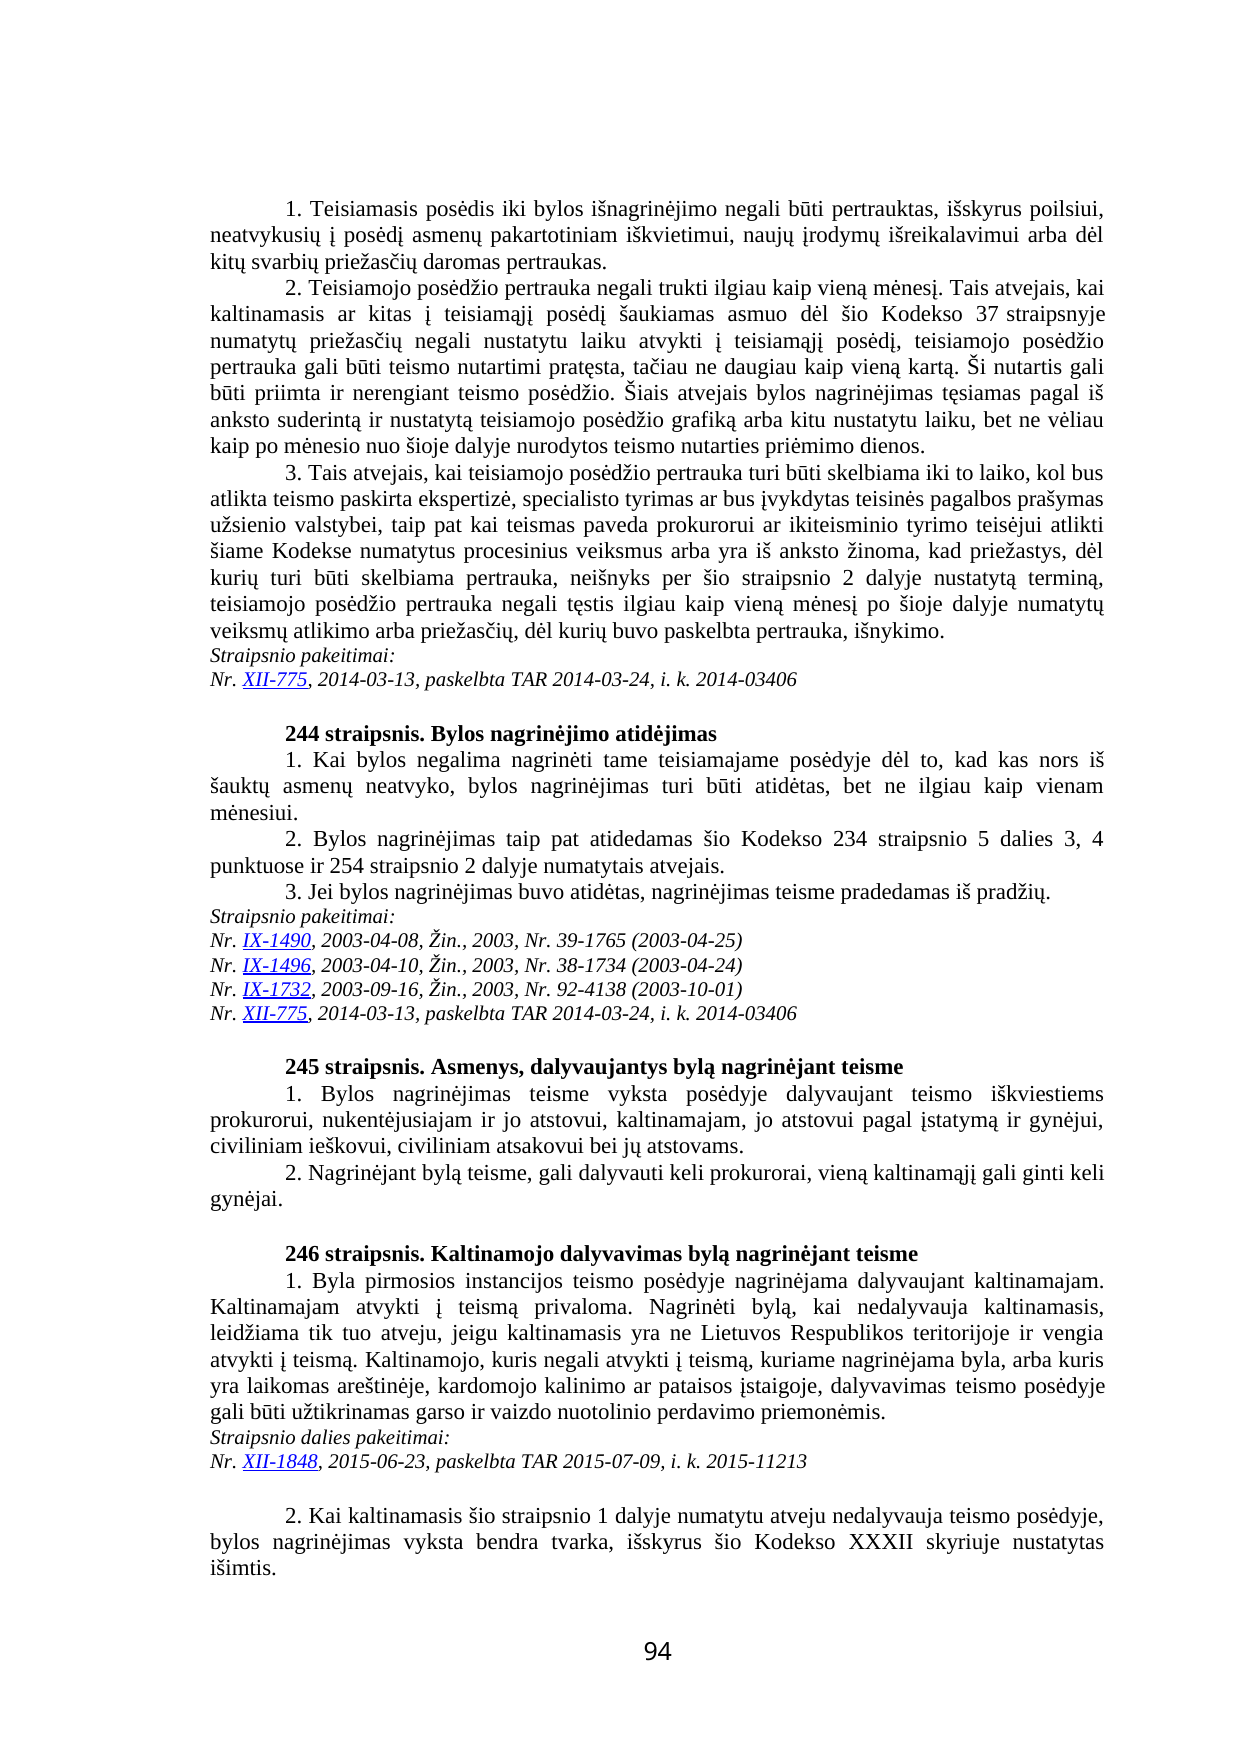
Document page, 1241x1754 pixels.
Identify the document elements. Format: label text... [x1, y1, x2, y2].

text 245 straipsnis. Asmenys, dalyvaujantys bylą nagrinėjant teisme [210, 1053, 1106, 1080]
text Nr. XII-775, 2014-03-13, paskelbta TAR 2014-03-24, i. k. 2014-03406 [210, 667, 1106, 691]
text 1. Kai bylos negalima nagrinėti tame teisiamajame posėdyje dėl to, kad kas nors iš šauktų asmenų neatvyko, bylos nagrinėjimas turi būti atidėtas, bet ne ilgiau kaip vienam mėnesiui. [210, 746, 1106, 825]
text 3. Tais atvejais, kai teisiamojo posėdžio pertrauka turi būti skelbiama iki to laiko, kol bus atlikta teismo paskirta ekspertizė, specialisto tyrimas ar bus įvykdytas teisinės pagalbos prašymas užsienio valstybei, taip pat kai teismas paveda prokurorui ar ikiteisminio tyrimo teisėjui atlikti šiame Kodekse numatytus procesinius veiksmus arba yra iš anksto žinoma, kad priežastys, dėl kurių turi būti skelbiama pertrauka, neišnyks per šio straipsnio 2 dalyje nustatytą terminą, teisiamojo posėdžio pertrauka negali tęstis ilgiau kaip vieną mėnesį po šioje dalyje numatytų veiksmų atlikimo arba priežasčių, dėl kurių buvo paskelbta pertrauka, išnykimo. [210, 458, 1106, 643]
text Straipsnio pakeitimai: [210, 643, 1106, 667]
text Nr. IX-1496, 2003-04-10, Žin., 2003, Nr. 38-1734 (2003-04-24) [210, 952, 1106, 977]
text Nr. IX-1490, 2003-04-08, Žin., 2003, Nr. 39-1765 (2003-04-25) [210, 928, 1106, 952]
text Nr. XII-1848, 2015-06-23, paskelbta TAR 2015-07-09, i. k. 2015-11213 [210, 1449, 1106, 1473]
text Straipsnio pakeitimai: [210, 904, 1106, 928]
text 1. Teisiamasis posėdis iki bylos išnagrinėjimo negali būti pertrauktas, išskyrus poilsiui, neatvykusių į posėdį asmenų pakartotiniam iškvietimui, naujų įrodymų išreikalavimui arba dėl kitų svarbių priežasčių daromas pertraukas. [210, 195, 1106, 274]
text 2. Bylos nagrinėjimas taip pat atidedamas šio Kodekso 234 straipsnio 5 dalies 3, 4 punktuose ir 254 straipsnio 2 dalyje numatytais atvejais. [210, 825, 1106, 878]
text 246 straipsnis. Kaltinamojo dalyvavimas bylą nagrinėjant teisme [210, 1240, 1106, 1267]
text 244 straipsnis. Bylos nagrinėjimo atidėjimas [210, 720, 1106, 746]
text Nr. IX-1732, 2003-09-16, Žin., 2003, Nr. 92-4138 (2003-10-01) [210, 977, 1106, 1001]
text 3. Jei bylos nagrinėjimas buvo atidėtas, nagrinėjimas teisme pradedamas iš pradžių. [210, 878, 1106, 904]
text 1. Bylos nagrinėjimas teisme vyksta posėdyje dalyvaujant teismo iškviestiems prokurorui, nukentėjusiajam ir jo atstovui, kaltinamajam, jo atstovui pagal įstatymą ir gynėjui, civiliniam ieškovui, civiliniam atsakovui bei jų atstovams. [210, 1080, 1106, 1159]
text Straipsnio dalies pakeitimai: [210, 1425, 1106, 1449]
text Nr. XII-775, 2014-03-13, paskelbta TAR 2014-03-24, i. k. 2014-03406 [210, 1001, 1106, 1025]
text 2. Teisiamojo posėdžio pertrauka negali trukti ilgiau kaip vieną mėnesį. Tais atvejais, kai kaltinamasis ar kitas į teisiamąjį posėdį šaukiamas asmuo dėl šio Kodekso 37 straipsnyje numatytų priežasčių negali nustatytu laiku atvykti į teisiamąjį posėdį, teisiamojo posėdžio pertrauka gali būti teismo nutartimi pratęsta, tačiau ne daugiau kaip vieną kartą. Ši nutartis gali būti priimta ir nerengiant teismo posėdžio. Šiais atvejais bylos nagrinėjimas tęsiamas pagal iš anksto suderintą ir nustatytą teisiamojo posėdžio grafiką arba kitu nustatytu laiku, bet ne vėliau kaip po mėnesio nuo šioje dalyje nurodytos teismo nutarties priėmimo dienos. [210, 274, 1106, 458]
text 2. Nagrinėjant bylą teisme, gali dalyvauti keli prokurorai, vieną kaltinamąjį gali ginti keli gynėjai. [210, 1159, 1106, 1212]
text 2. Kai kaltinamasis šio straipsnio 1 dalyje numatytu atveju nedalyvauja teismo posėdyje, bylos nagrinėjimas vyksta bendra tvarka, išskyrus šio Kodekso XXXII skyriuje nustatytas išimtis. [210, 1502, 1106, 1581]
text 1. Byla pirmosios instancijos teismo posėdyje nagrinėjama dalyvaujant kaltinamajam. Kaltinamajam atvykti į teismą privaloma. Nagrinėti bylą, kai nedalyvauja kaltinamasis, leidžiama tik tuo atveju, jeigu kaltinamasis yra ne Lietuvos Respublikos teritorijoje ir vengia atvykti į teismą. Kaltinamojo, kuris negali atvykti į teismą, kuriame nagrinėjama byla, arba kuris yra laikomas areštinėje, kardomojo kalinimo ar pataisos įstaigoje, dalyvavimas teismo posėdyje gali būti užtikrinamas garso ir vaizdo nuotolinio perdavimo priemonėmis. [210, 1267, 1106, 1425]
